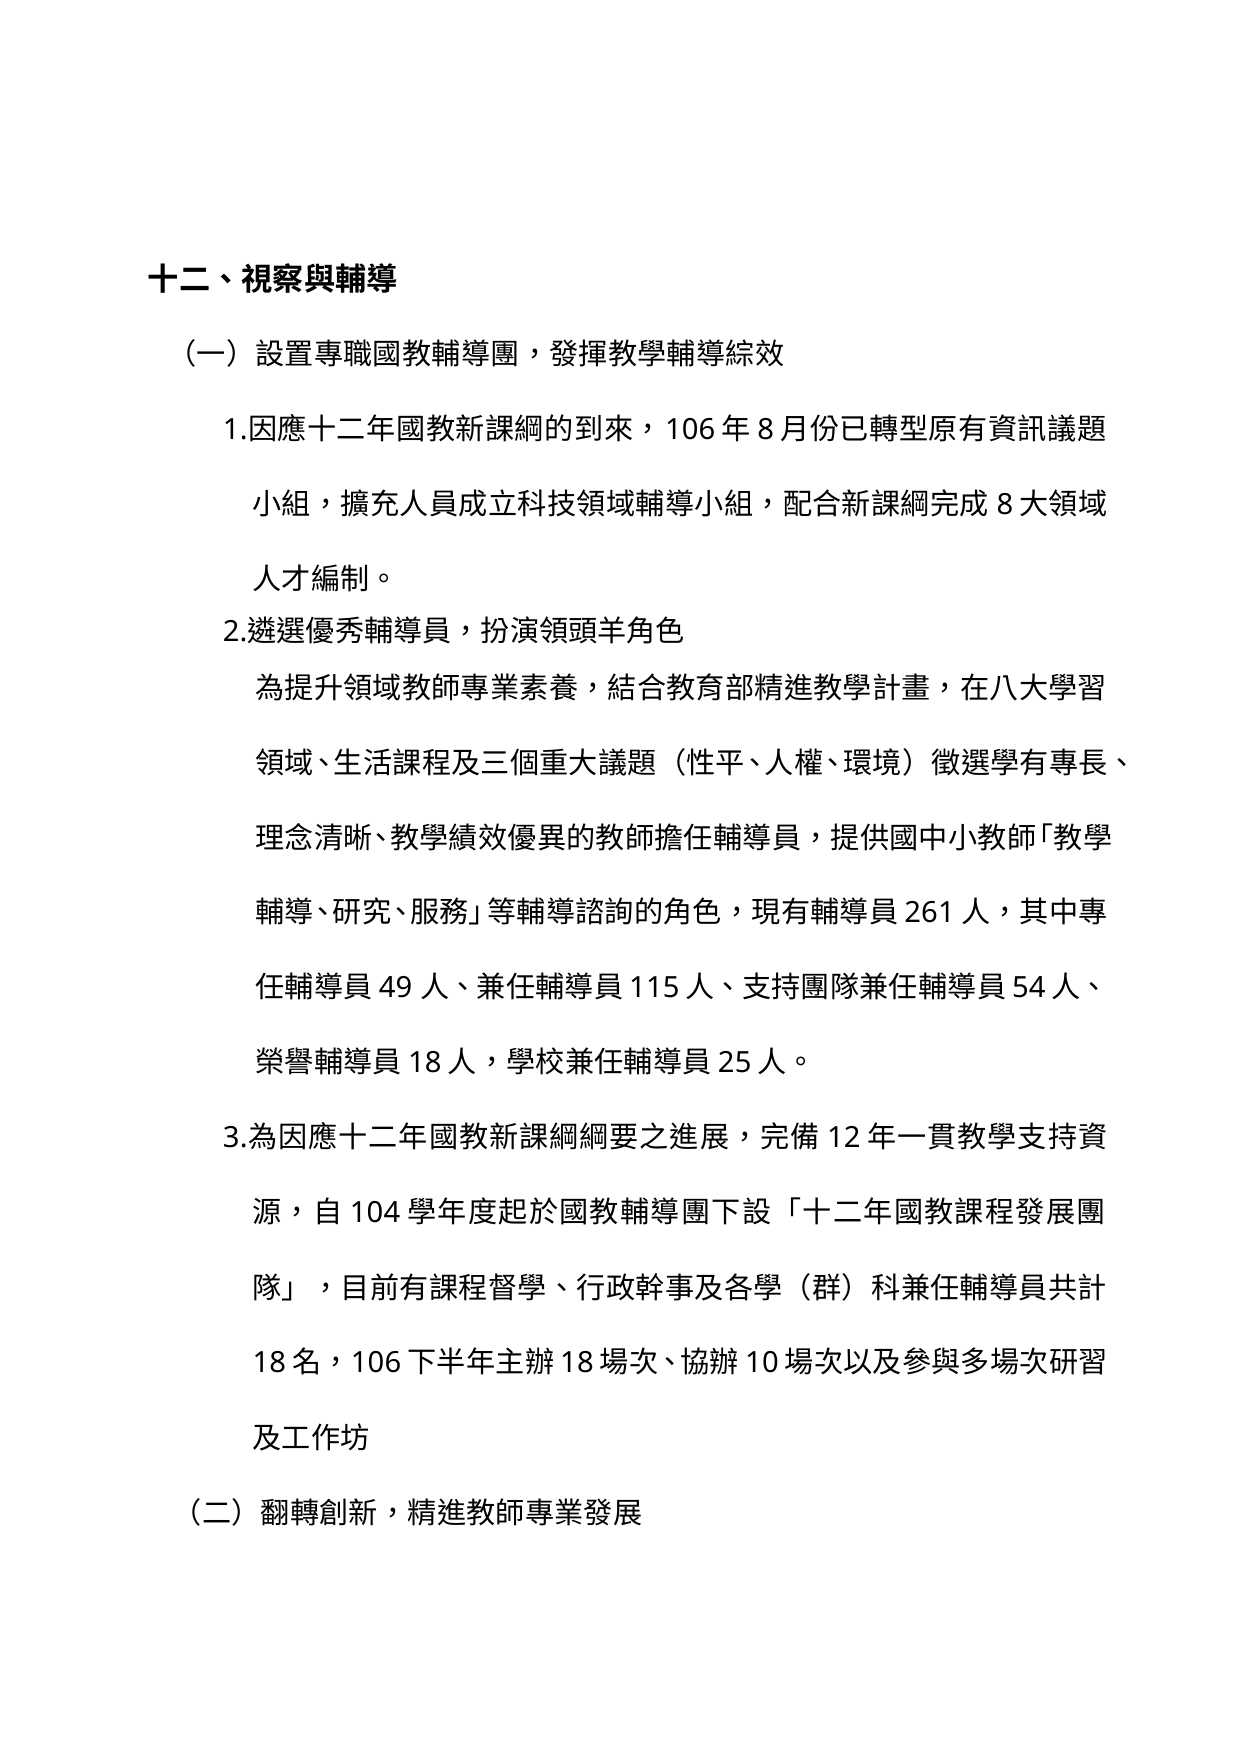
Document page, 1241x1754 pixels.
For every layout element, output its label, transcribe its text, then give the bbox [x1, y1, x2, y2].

text 3.為因應十二年國教新課綱綱要之進展，完備12年一貫教學支持資源，自104學年度起於國教輔導團下設「十二年國教課程發展團隊」，目前有課程督學、行政幹事及各學（群）科兼任輔導員共計18名，106下半年主辦18場次、協辦10場次以及參與多場次研習及工作坊 [223, 1098, 1107, 1473]
text 為提升領域教師專業素養，結合教育部精進教學計畫，在八大學習領域、生活課程及三個重大議題（性平、人權、環境）徵選學有專長、理念清晰、教學績效優異的教師擔任輔導員，提供國中小教師「教學、輔導、研究、服務」等輔導諮詢的角色，現有輔導員261人，其中專任輔導員49 人、兼任輔導員115人、支持團隊兼任輔導員54人、榮譽輔導員18人，學校兼任輔導員25人。 [255, 648, 1107, 1098]
text 2.遴選優秀輔導員，扮演領頭羊角色 [223, 614, 1107, 648]
text 1.因應十二年國教新課綱的到來，106年8月份已轉型原有資訊議題小組，擴充人員成立科技領域輔導小組，配合新課綱完成8大領域人才編制。 [223, 389, 1107, 614]
text （一）設置專職國教輔導團，發揮教學輔導綜效 [148, 314, 1107, 389]
text 十二、視察與輔導 [148, 239, 1107, 314]
text （二）翻轉創新，精進教師專業發展 [172, 1473, 1107, 1548]
